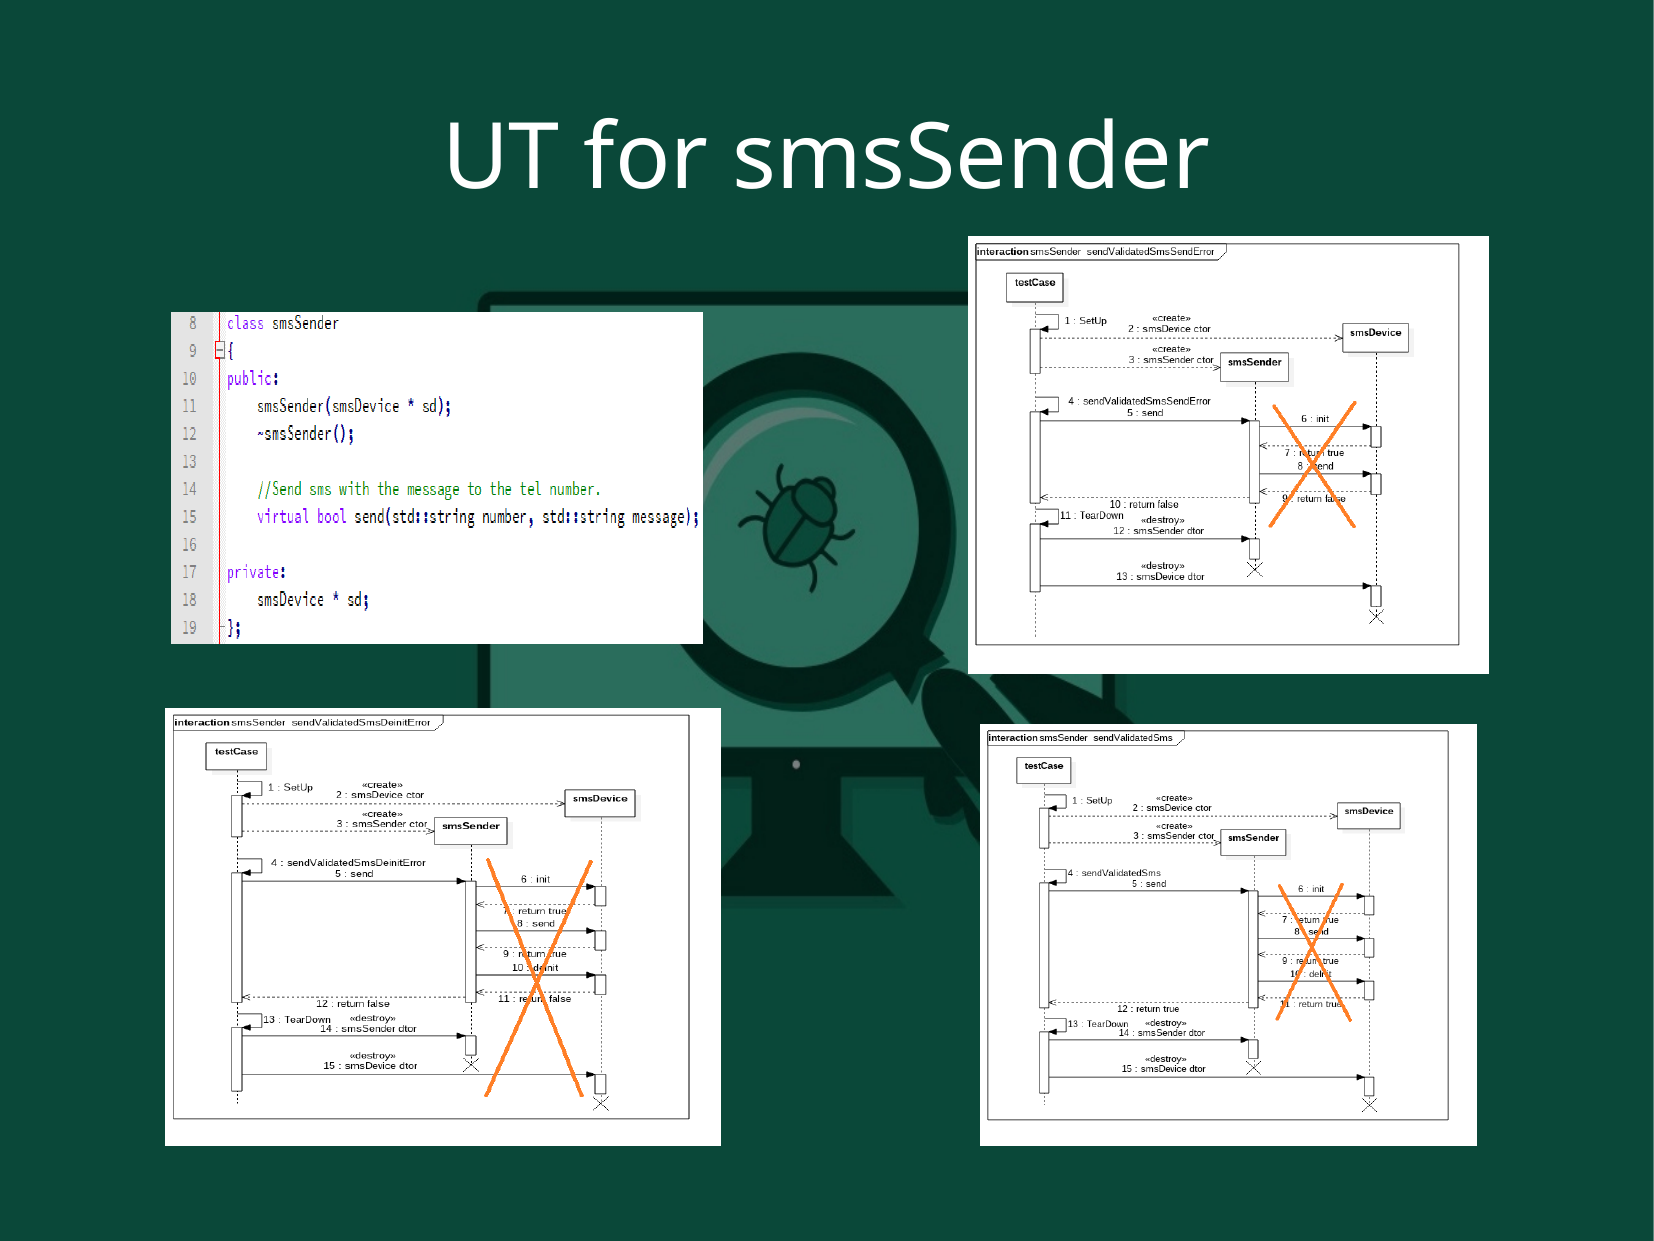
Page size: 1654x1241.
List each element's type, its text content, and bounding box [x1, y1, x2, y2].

title UT for smsSender [82, 49, 1571, 257]
picture [0, 0, 1654, 1241]
